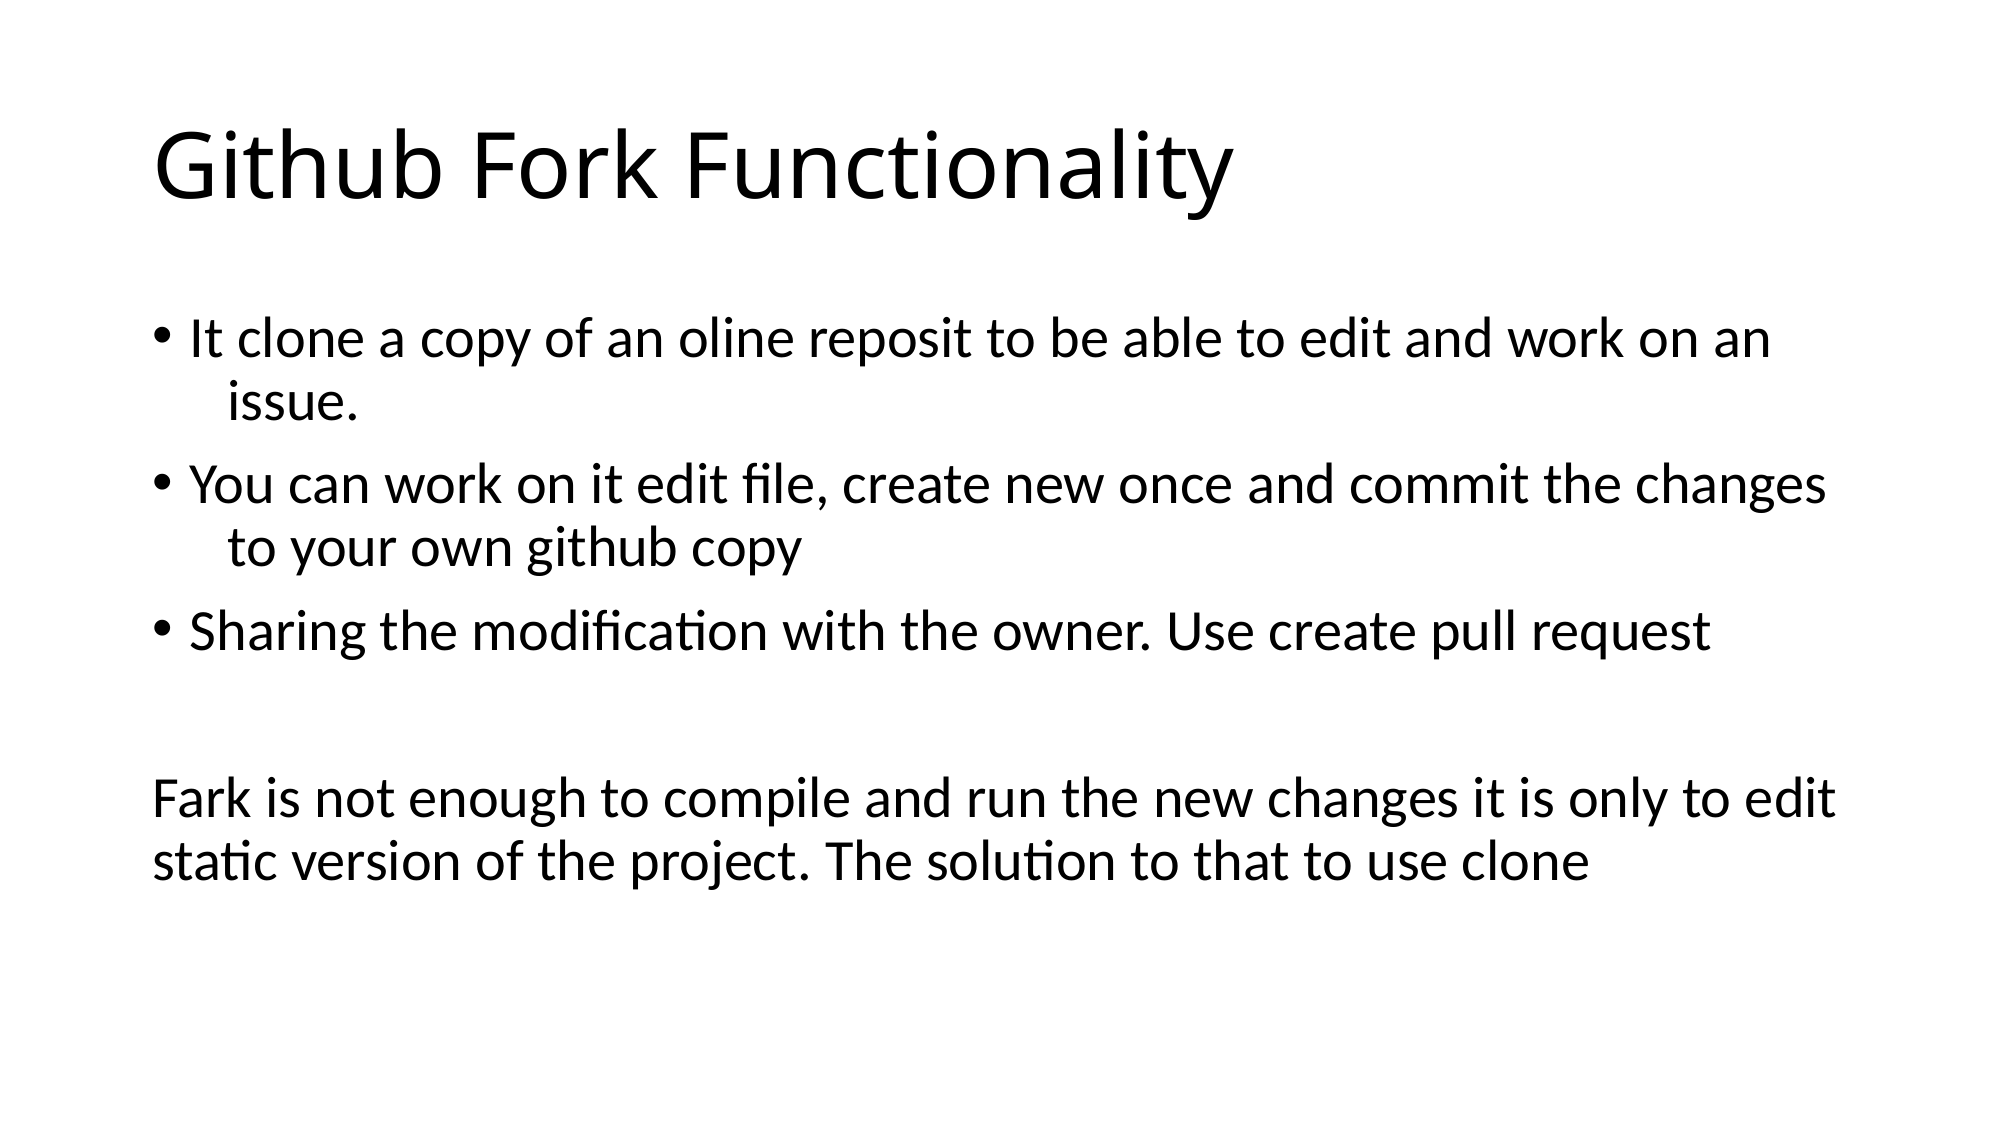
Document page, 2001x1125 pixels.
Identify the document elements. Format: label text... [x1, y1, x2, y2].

title Github Fork Functionality [137, 59, 1863, 278]
list It clone a copy of an oline reposit to be able to edit and work on an issue. You can work on it edit file, create new once and commit the changes to your own github copy Sharing the modification with the owner. Use create pull request Fark is not enough to compile and run the new changes it is only to edit static version of the project. The solution to that to use clone [137, 299, 1863, 1014]
